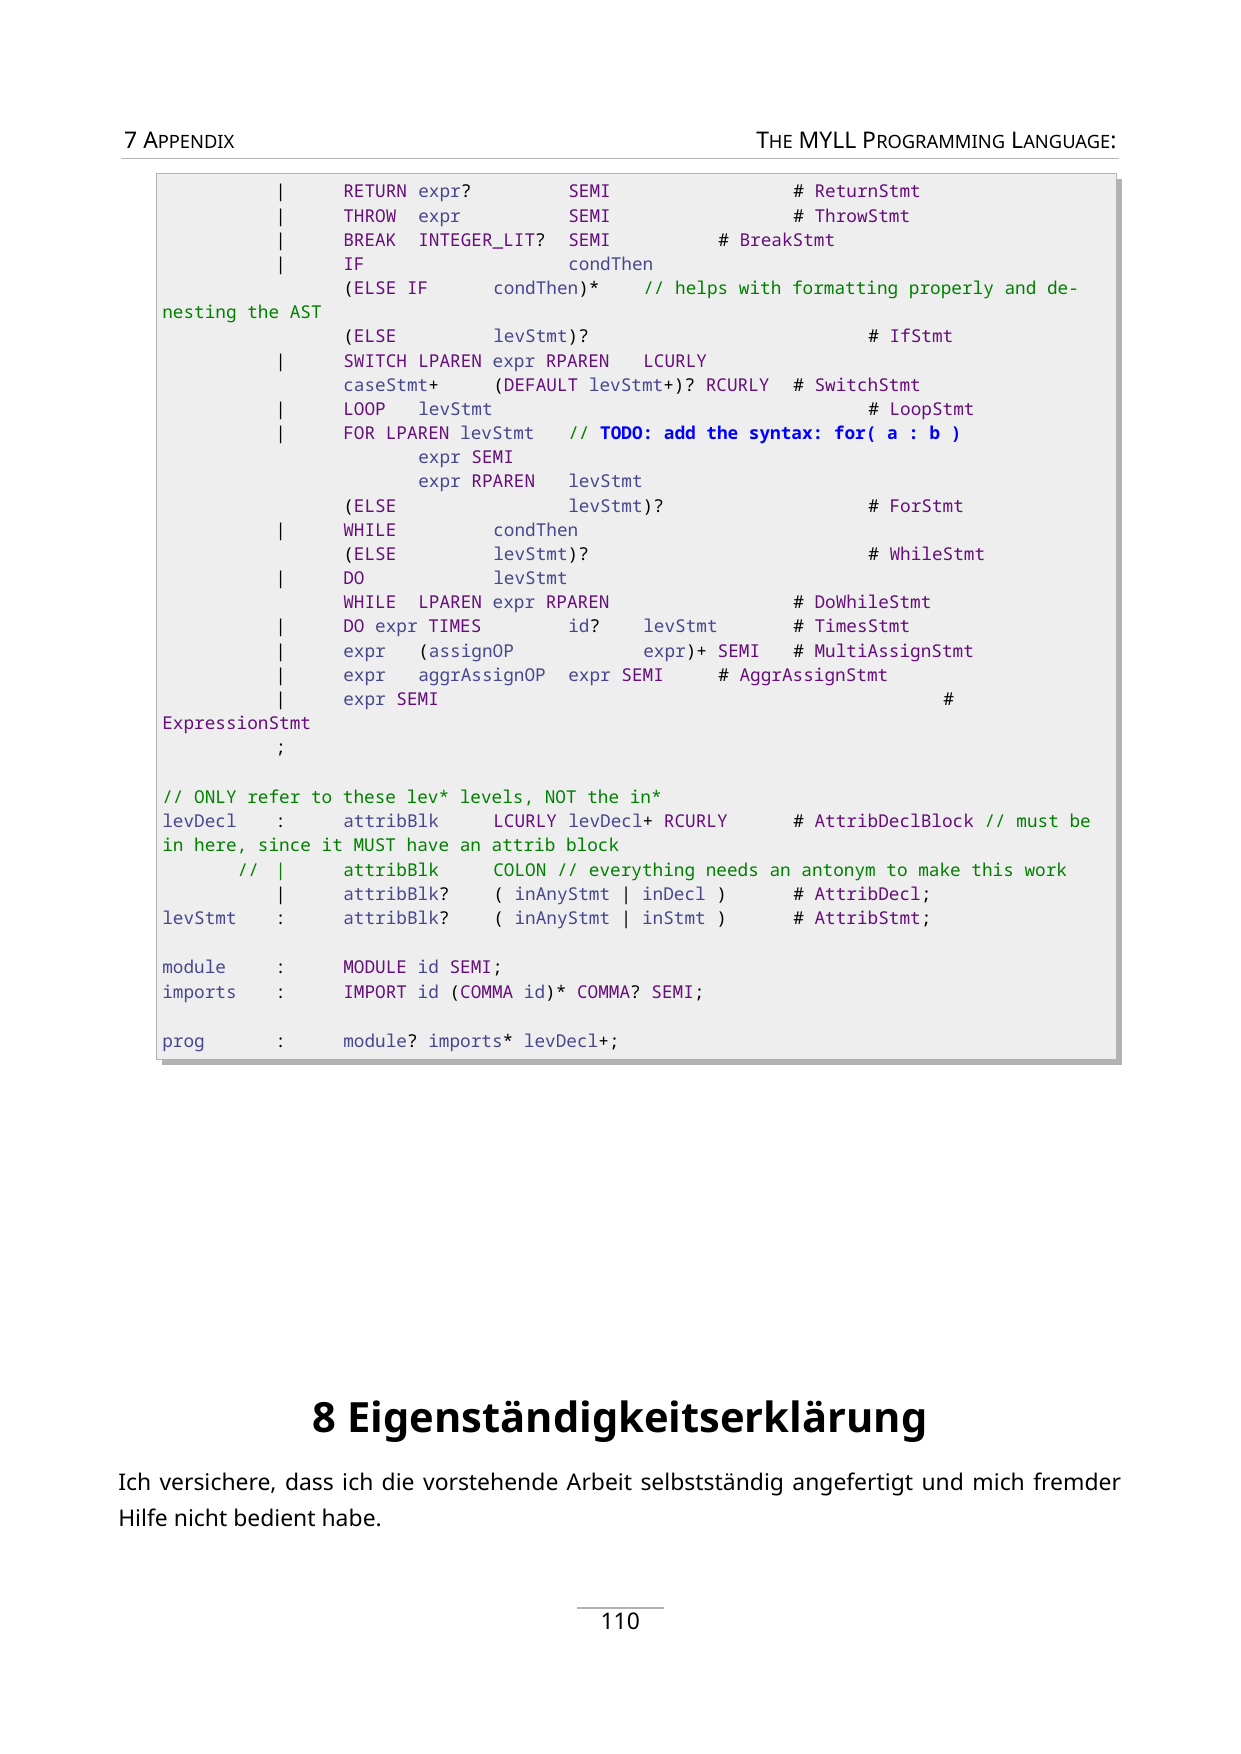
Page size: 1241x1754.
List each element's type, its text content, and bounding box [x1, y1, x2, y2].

subtitle Eigenständigkeitserklärung [118, 1388, 1122, 1445]
text | RETURN expr? SEMI # ReturnStmt | THROW expr SEMI # ThrowStmt | BREAK INTEGER_LIT? SEMI # BreakStmt | IF condThen (ELSE IF condThen)* // helps with formatting properly and de-nesting the AST (ELSE levStmt)? # IfStmt | SWITCH LPAREN expr RPAREN LCURLY caseStmt+ (DEFAULT levStmt+)? RCURLY # SwitchStmt | LOOP levStmt # LoopStmt | FOR LPAREN levStmt // TODO: add the syntax: for( a : b ) expr SEMI expr RPAREN levStmt (ELSE levStmt)? # ForStmt | WHILE condThen (ELSE levStmt)? # WhileStmt | DO levStmt WHILE LPAREN expr RPAREN # DoWhileStmt | DO expr TIMES id? levStmt # TimesStmt | expr (assignOP expr)+ SEMI # MultiAssignStmt | expr aggrAssignOP expr SEMI # AggrAssignStmt | expr SEMI # ExpressionStmt ; // ONLY refer to these lev* levels, NOT the in* levDecl : attribBlk LCURLY levDecl+ RCURLY # AttribDeclBlock // must be in here, since it MUST have an attrib block // | attribBlk COLON // everything needs an antonym to make this work | attribBlk? ( inAnyStmt | inDecl ) # AttribDecl; levStmt : attribBlk? ( inAnyStmt | inStmt ) # AttribStmt; module : MODULE id SEMI; imports : IMPORT id (COMMA id)* COMMA? SEMI; prog : module? imports* levDecl+; [157, 174, 1116, 1059]
text Ich versichere, dass ich die vorstehende Arbeit selbstständig angefertigt und mich fremder Hilfe nicht bedient habe. [118, 1466, 1122, 1533]
